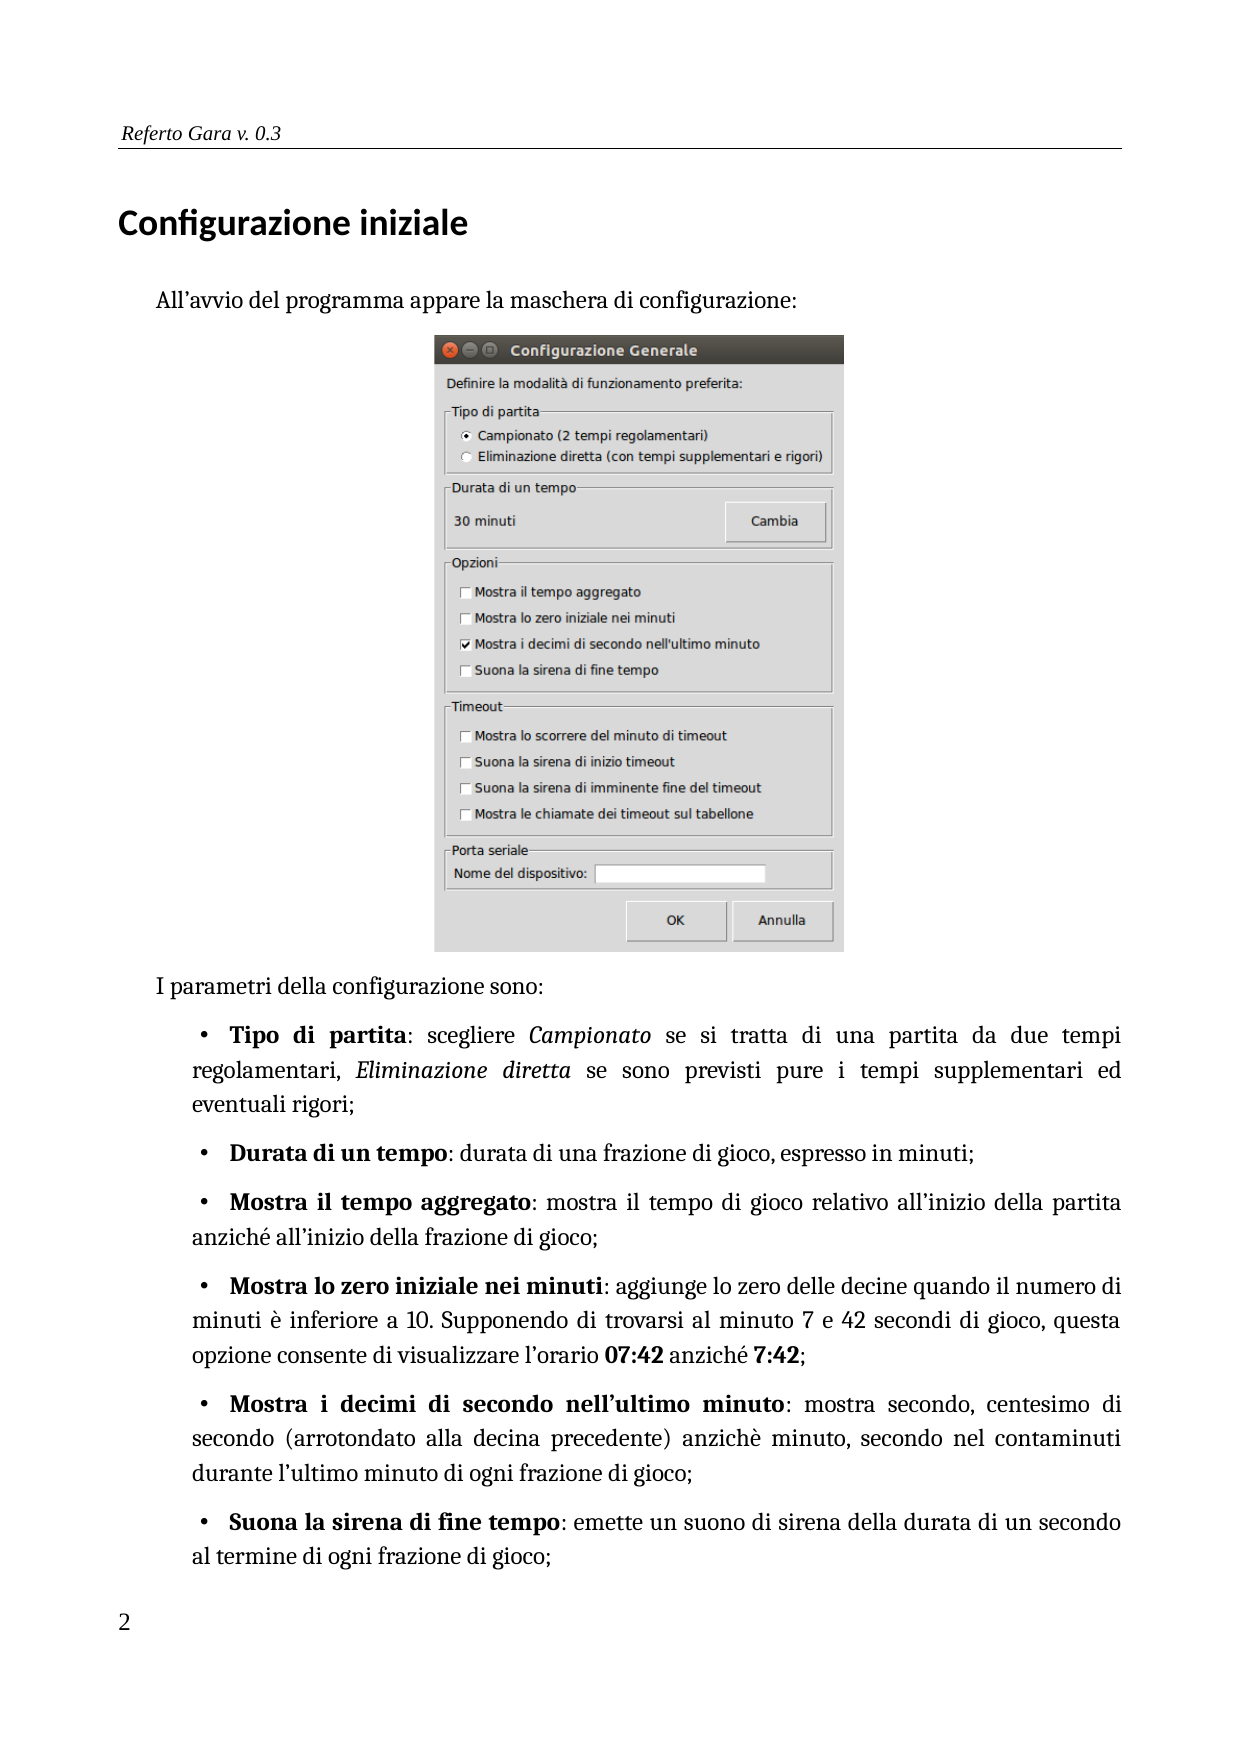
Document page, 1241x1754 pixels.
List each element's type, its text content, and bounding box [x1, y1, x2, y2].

list Mostra i decimi di secondo nell’ultimo minuto: mostra secondo, centesimo di secondo (arrotondato alla decina precedente) anzichè minuto, secondo nel contaminuti durante l’ultimo minuto di ogni frazione di gioco; [162, 1390, 1122, 1487]
list Tipo di partita: scegliere Campionato se si tratta di una partita da due tempi regolamentari, Eliminazione diretta se sono previsti pure i tempi supplementari ed eventuali rigori; [162, 1021, 1122, 1119]
picture [434, 335, 844, 952]
list Mostra lo zero iniziale nei minuti: aggiunge lo zero delle decine quando il numero di minuti è inferiore a 10. Supponendo di trovarsi al minuto 7 e 42 secondi di gioco, questa opzione consente di visualizzare l’orario 07:42 anziché 7:42; [162, 1272, 1122, 1369]
text I parametri della configurazione sono: [118, 972, 1122, 1001]
list Durata di un tempo: durata di una frazione di gioco, espresso in minuti; [162, 1139, 1122, 1168]
subtitle Configurazione iniziale [118, 199, 1122, 245]
text All’avvio del programma appare la maschera di configurazione: [118, 286, 1122, 315]
list Mostra il tempo aggregato: mostra il tempo di gioco relativo all’inizio della partita anziché all’inizio della frazione di gioco; [162, 1188, 1122, 1251]
list Suona la sirena di fine tempo: emette un suono di sirena della durata di un secondo al termine di ogni frazione di gioco; [162, 1508, 1122, 1571]
